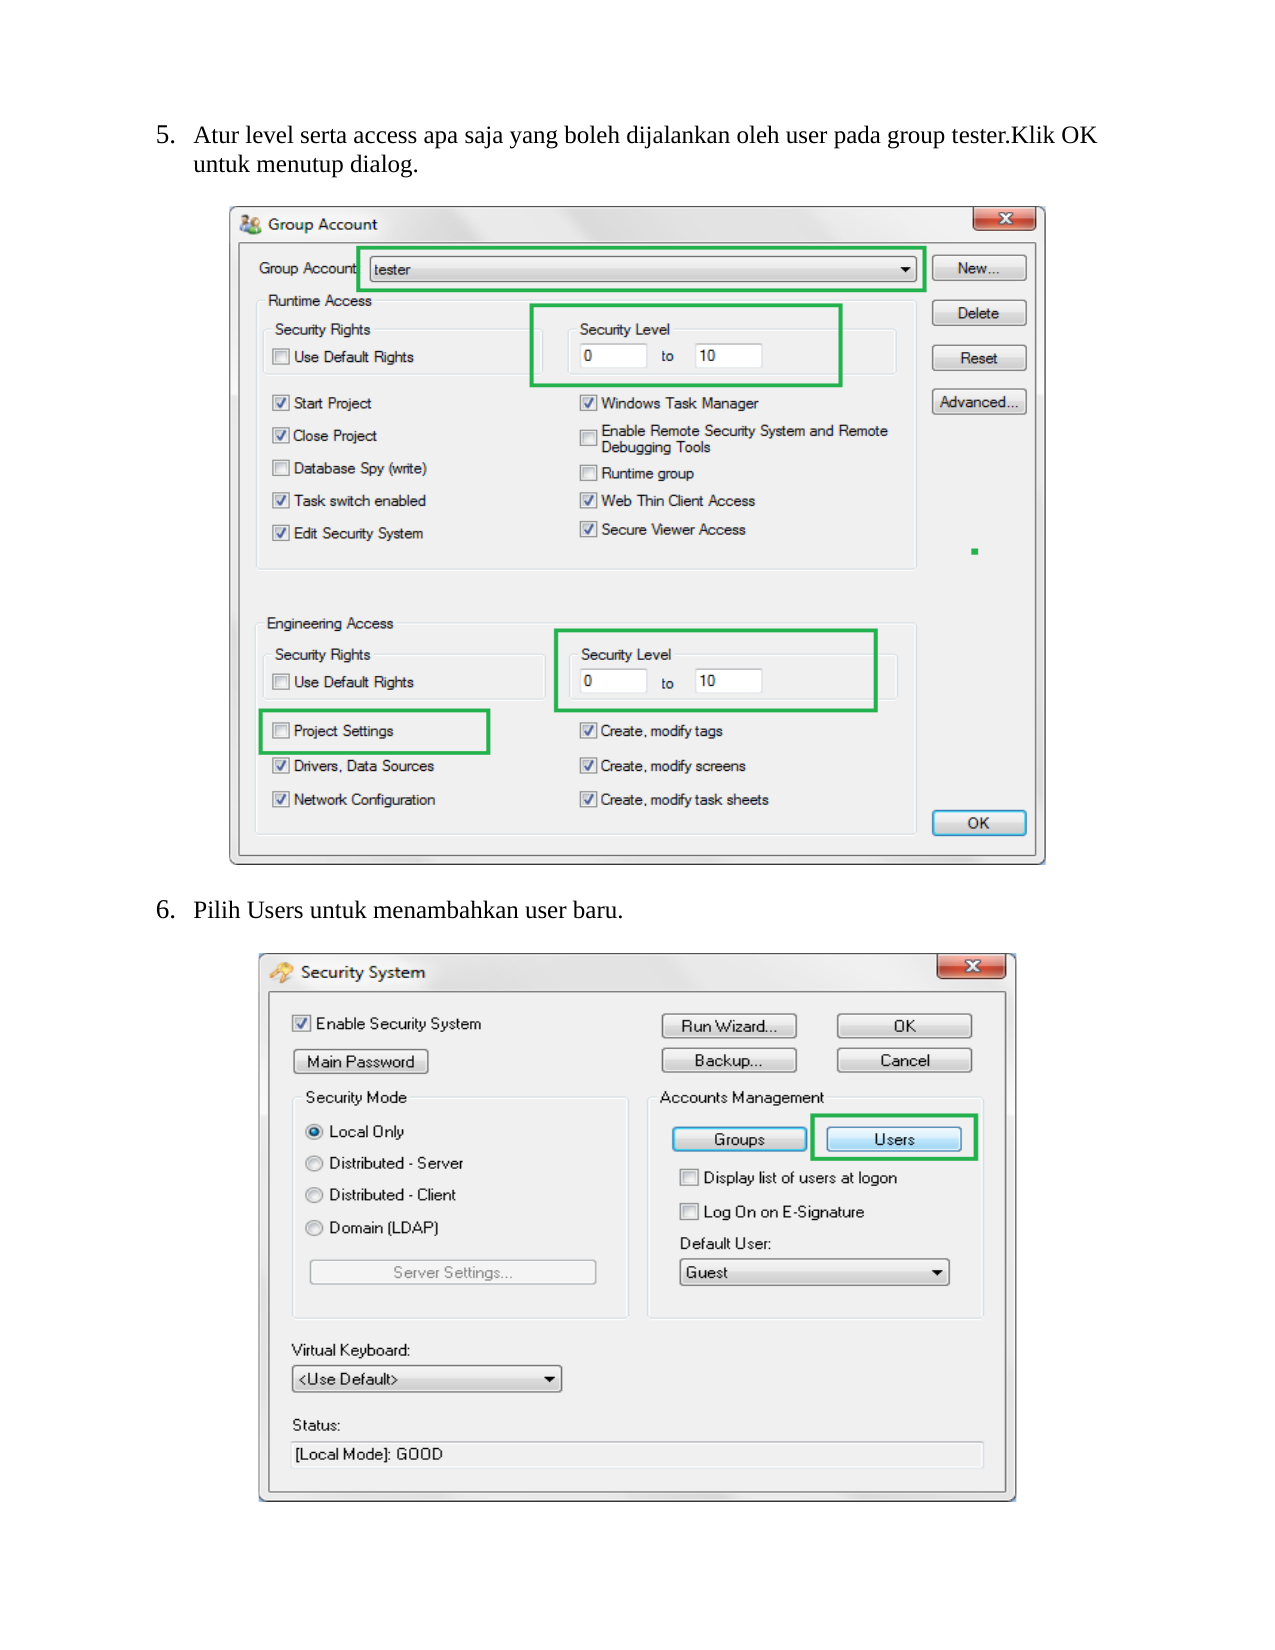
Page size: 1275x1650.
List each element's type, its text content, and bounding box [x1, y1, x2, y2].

list Atur level serta access apa saja yang boleh dijalankan oleh user pada group tester.Klik OK untuk menutup dialog. [156, 118, 1157, 178]
list Pilih Users untuk menambahkan user baru. [156, 894, 1157, 925]
picture [258, 953, 1017, 1502]
picture [229, 206, 1046, 865]
